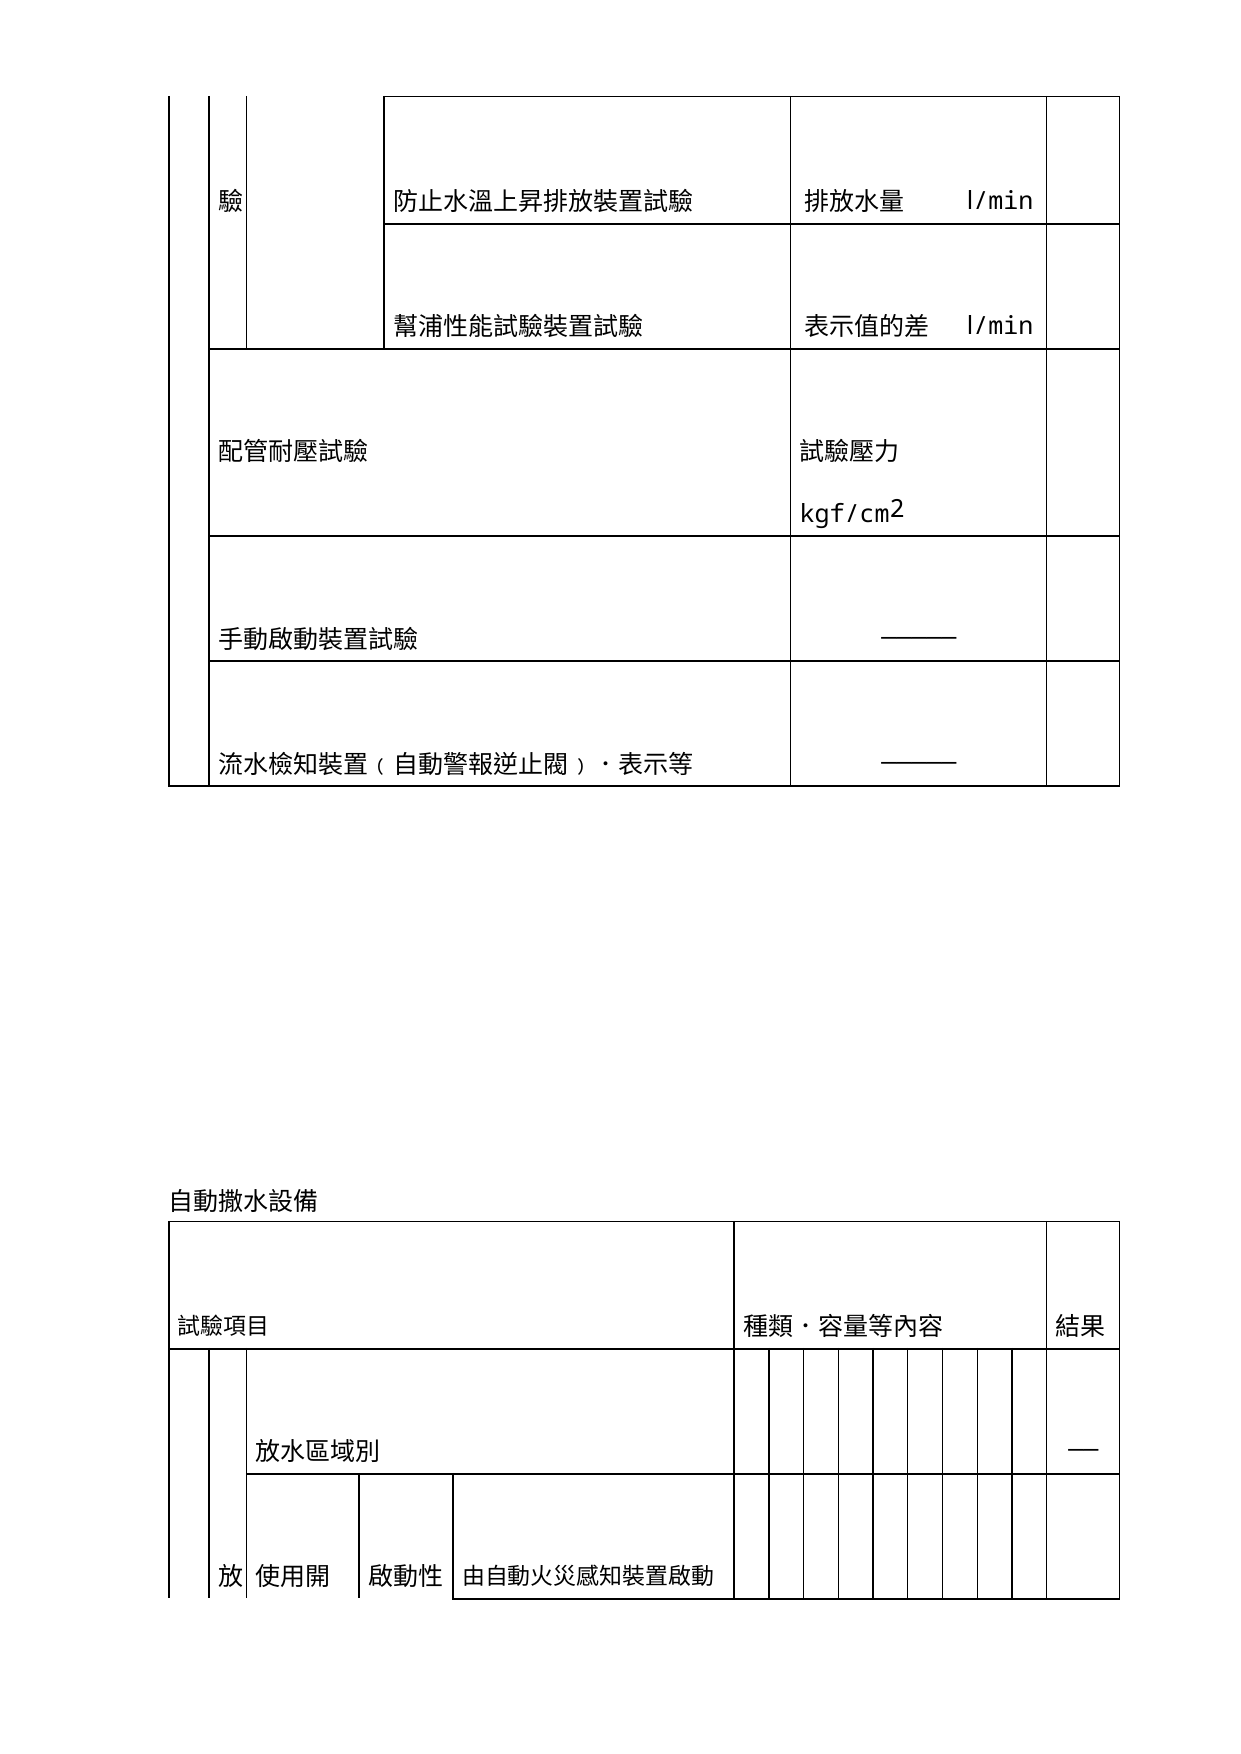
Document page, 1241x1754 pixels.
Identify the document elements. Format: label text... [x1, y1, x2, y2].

table_cell [943, 1475, 977, 1598]
table_cell [735, 1475, 768, 1598]
table_cell 配管耐壓試驗 [210, 350, 790, 535]
table_cell [247, 96, 383, 223]
table_cell 手動啟動裝置試驗 [210, 537, 790, 660]
table_cell [170, 535, 208, 660]
table_cell [210, 1350, 246, 1473]
table_cell [1047, 662, 1119, 785]
table_cell [170, 348, 208, 535]
table_cell [170, 1473, 208, 1598]
table_cell [735, 1350, 768, 1473]
table_cell 放 [210, 1473, 246, 1598]
table_cell 使用開 [247, 1475, 358, 1598]
table_header 結果 [1047, 1222, 1119, 1348]
text 自動撒水設備 [169, 1158, 1053, 1221]
table_cell [839, 1350, 872, 1473]
table_cell [804, 1475, 838, 1598]
table_cell [170, 660, 208, 785]
table_cell [978, 1475, 1011, 1598]
table_cell [908, 1350, 942, 1473]
table_header 試驗項目 [170, 1222, 733, 1348]
table_cell 幫浦性能試驗裝置試驗 [385, 225, 790, 348]
table_cell [908, 1475, 942, 1598]
table_cell [170, 1350, 208, 1473]
table_cell [1047, 537, 1119, 660]
table_cell [170, 96, 208, 223]
table_cell [874, 1475, 907, 1598]
table_cell [770, 1475, 803, 1598]
table_cell 由自動火災感知裝置啟動 [454, 1475, 733, 1598]
table_cell 防止水溫上昇排放裝置試驗 [385, 97, 790, 223]
table_cell 流水檢知裝置﹙自動警報逆止閥﹚．表示等 [210, 662, 790, 785]
table_cell [1047, 1475, 1119, 1598]
table_cell [1047, 350, 1119, 535]
table_cell [978, 1350, 1011, 1473]
table_cell [1047, 225, 1119, 348]
table_header 種類．容量等內容 [735, 1222, 1046, 1348]
table_cell [210, 223, 246, 348]
table_cell 排放水量 l/min [791, 97, 1046, 223]
table_cell [170, 223, 208, 348]
table_cell [1013, 1475, 1046, 1598]
table_cell [943, 1350, 977, 1473]
table_cell 驗 [210, 96, 246, 223]
table_cell 放水區域別 [247, 1350, 733, 1473]
table_cell [770, 1350, 803, 1473]
table_cell [874, 1350, 907, 1473]
table_cell [804, 1350, 838, 1473]
table_cell 試驗壓力 kgf/cm2 [791, 350, 1046, 535]
table_cell ───── [791, 662, 1046, 785]
table_cell 表示值的差 l/min [791, 225, 1046, 348]
table_cell 啟動性 [360, 1475, 452, 1598]
table_cell [247, 223, 383, 348]
table_cell ── [1047, 1350, 1119, 1473]
table_cell ───── [791, 537, 1046, 660]
table_cell [1013, 1350, 1046, 1473]
table_cell [839, 1475, 872, 1598]
table_cell [1047, 97, 1119, 223]
